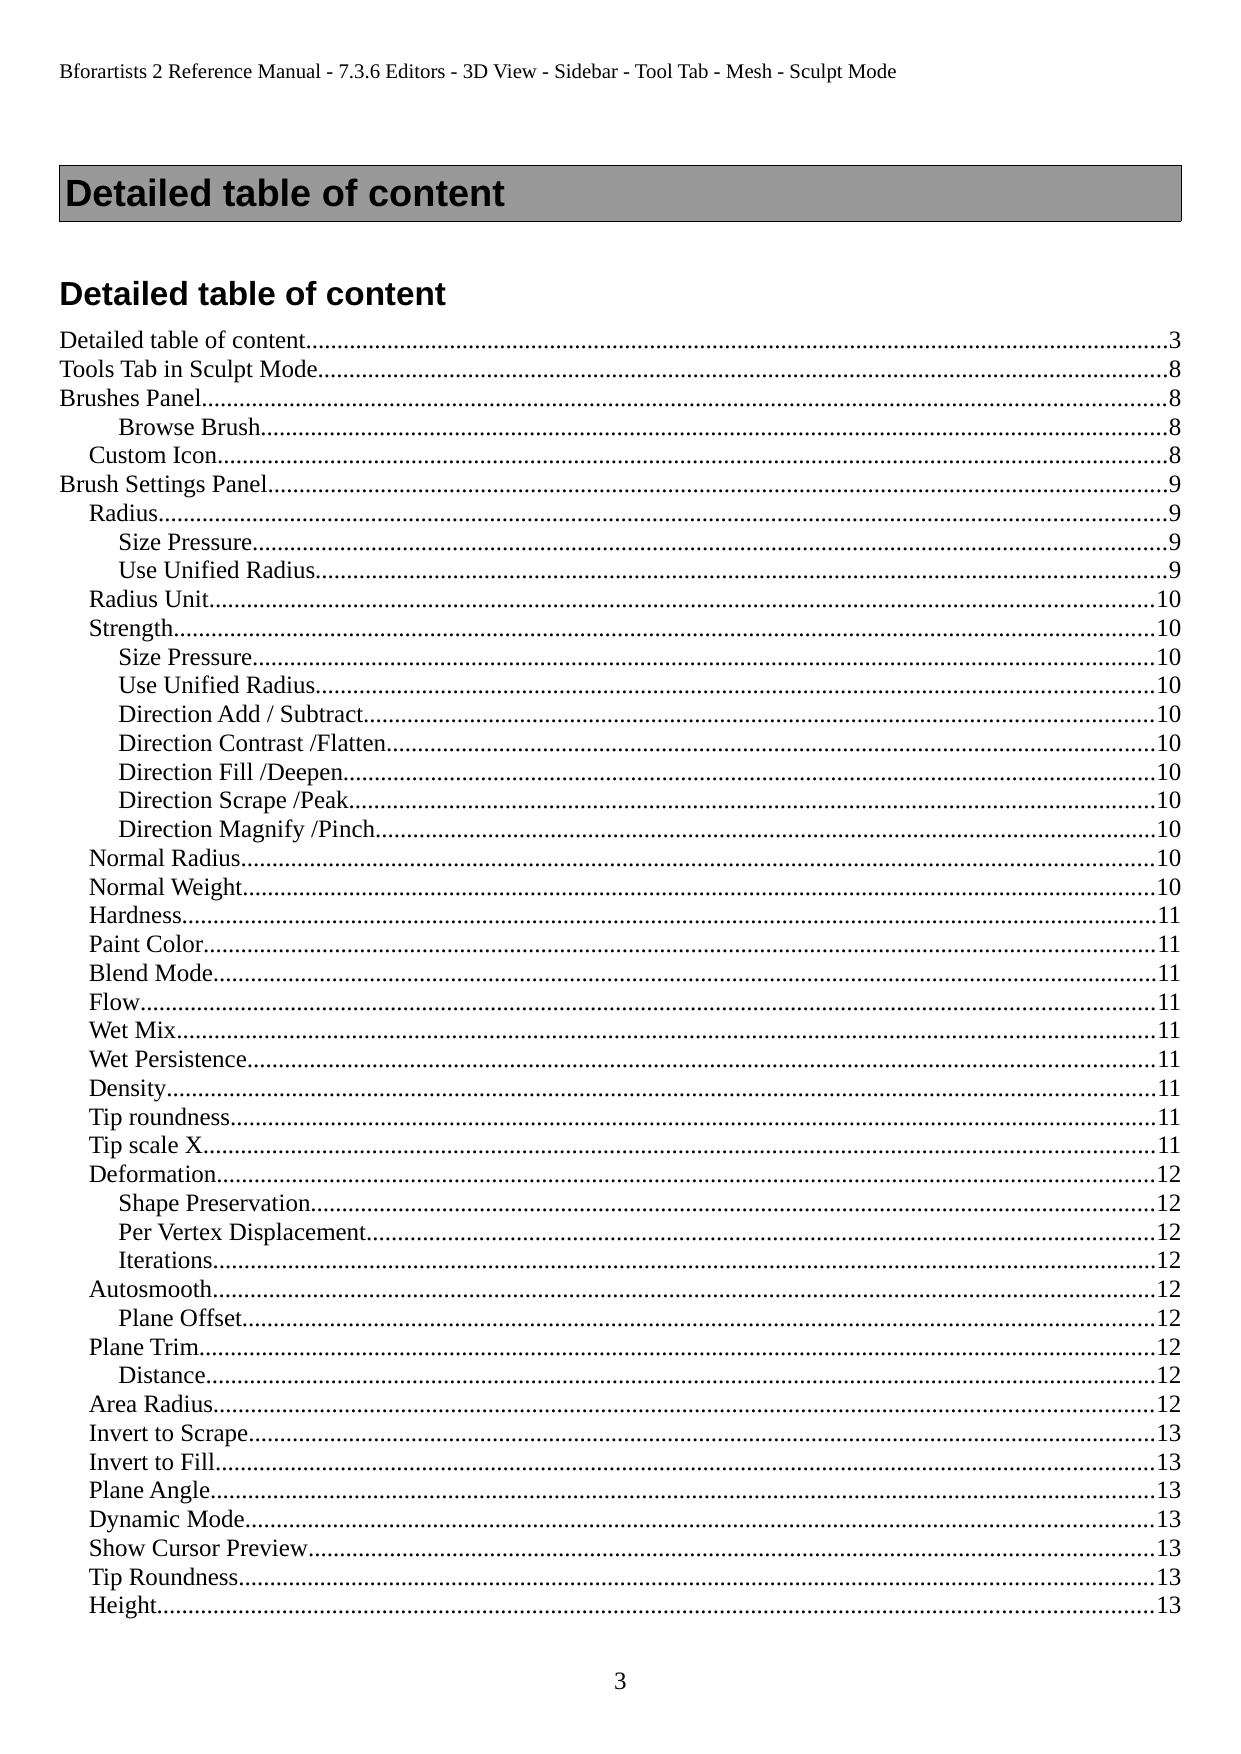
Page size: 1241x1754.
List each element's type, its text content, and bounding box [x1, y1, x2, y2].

subtitle Detailed table of content [59, 274, 1181, 313]
text Blend Mode 11 [88, 958, 1181, 987]
text Normal Radius 10 [88, 843, 1181, 872]
text Brush Settings Panel 9 [59, 469, 1181, 498]
text Per Vertex Displacement 12 [118, 1217, 1181, 1245]
text Custom Icon 8 [88, 440, 1181, 469]
text Plane Angle 13 [88, 1475, 1181, 1504]
text Deformation 12 [88, 1159, 1181, 1188]
text Invert to Fill 13 [88, 1447, 1181, 1475]
text Plane Offset 12 [118, 1303, 1181, 1332]
text Tip scale X 11 [88, 1130, 1181, 1159]
text Browse Brush 8 [118, 412, 1181, 440]
text Distance 12 [118, 1360, 1181, 1389]
text Dynamic Mode 13 [88, 1504, 1181, 1533]
text Area Radius 12 [88, 1389, 1181, 1418]
text Shape Preservation 12 [118, 1188, 1181, 1217]
text Height 13 [88, 1590, 1181, 1619]
text Brushes Panel 8 [59, 383, 1181, 412]
text Use Unified Radius 10 [118, 670, 1181, 699]
text Wet Mix 11 [88, 1015, 1181, 1044]
text Direction Fill /Deepen 10 [118, 757, 1181, 785]
text Tools Tab in Sculpt Mode 8 [59, 354, 1181, 383]
text Normal Weight 10 [88, 872, 1181, 900]
text Direction Add / Subtract 10 [118, 699, 1181, 728]
text Hardness 11 [88, 900, 1181, 929]
text Invert to Scrape 13 [88, 1418, 1181, 1447]
text Iterations 12 [118, 1245, 1181, 1274]
text Direction Contrast /Flatten 10 [118, 728, 1181, 757]
text Detailed table of content 3 [59, 325, 1181, 354]
text Direction Magnify /Pinch 10 [118, 814, 1181, 843]
text Direction Scrape /Peak 10 [118, 785, 1181, 814]
text Radius 9 [88, 498, 1181, 527]
text Use Unified Radius 9 [118, 555, 1181, 584]
text Wet Persistence 11 [88, 1044, 1181, 1073]
text Plane Trim 12 [88, 1332, 1181, 1360]
text Show Cursor Preview 13 [88, 1533, 1181, 1562]
text Paint Color 11 [88, 929, 1181, 958]
text Strength 10 [88, 613, 1181, 642]
text Flow 11 [88, 987, 1181, 1015]
text Tip roundness 11 [88, 1102, 1181, 1130]
text Density 11 [88, 1073, 1181, 1102]
text Autosmooth 12 [88, 1274, 1181, 1303]
text Size Pressure 10 [118, 642, 1181, 670]
text Radius Unit 10 [88, 584, 1181, 613]
text Tip Roundness 13 [88, 1562, 1181, 1590]
table_header Detailed table of content [60, 166, 1181, 221]
text Size Pressure 9 [118, 527, 1181, 555]
